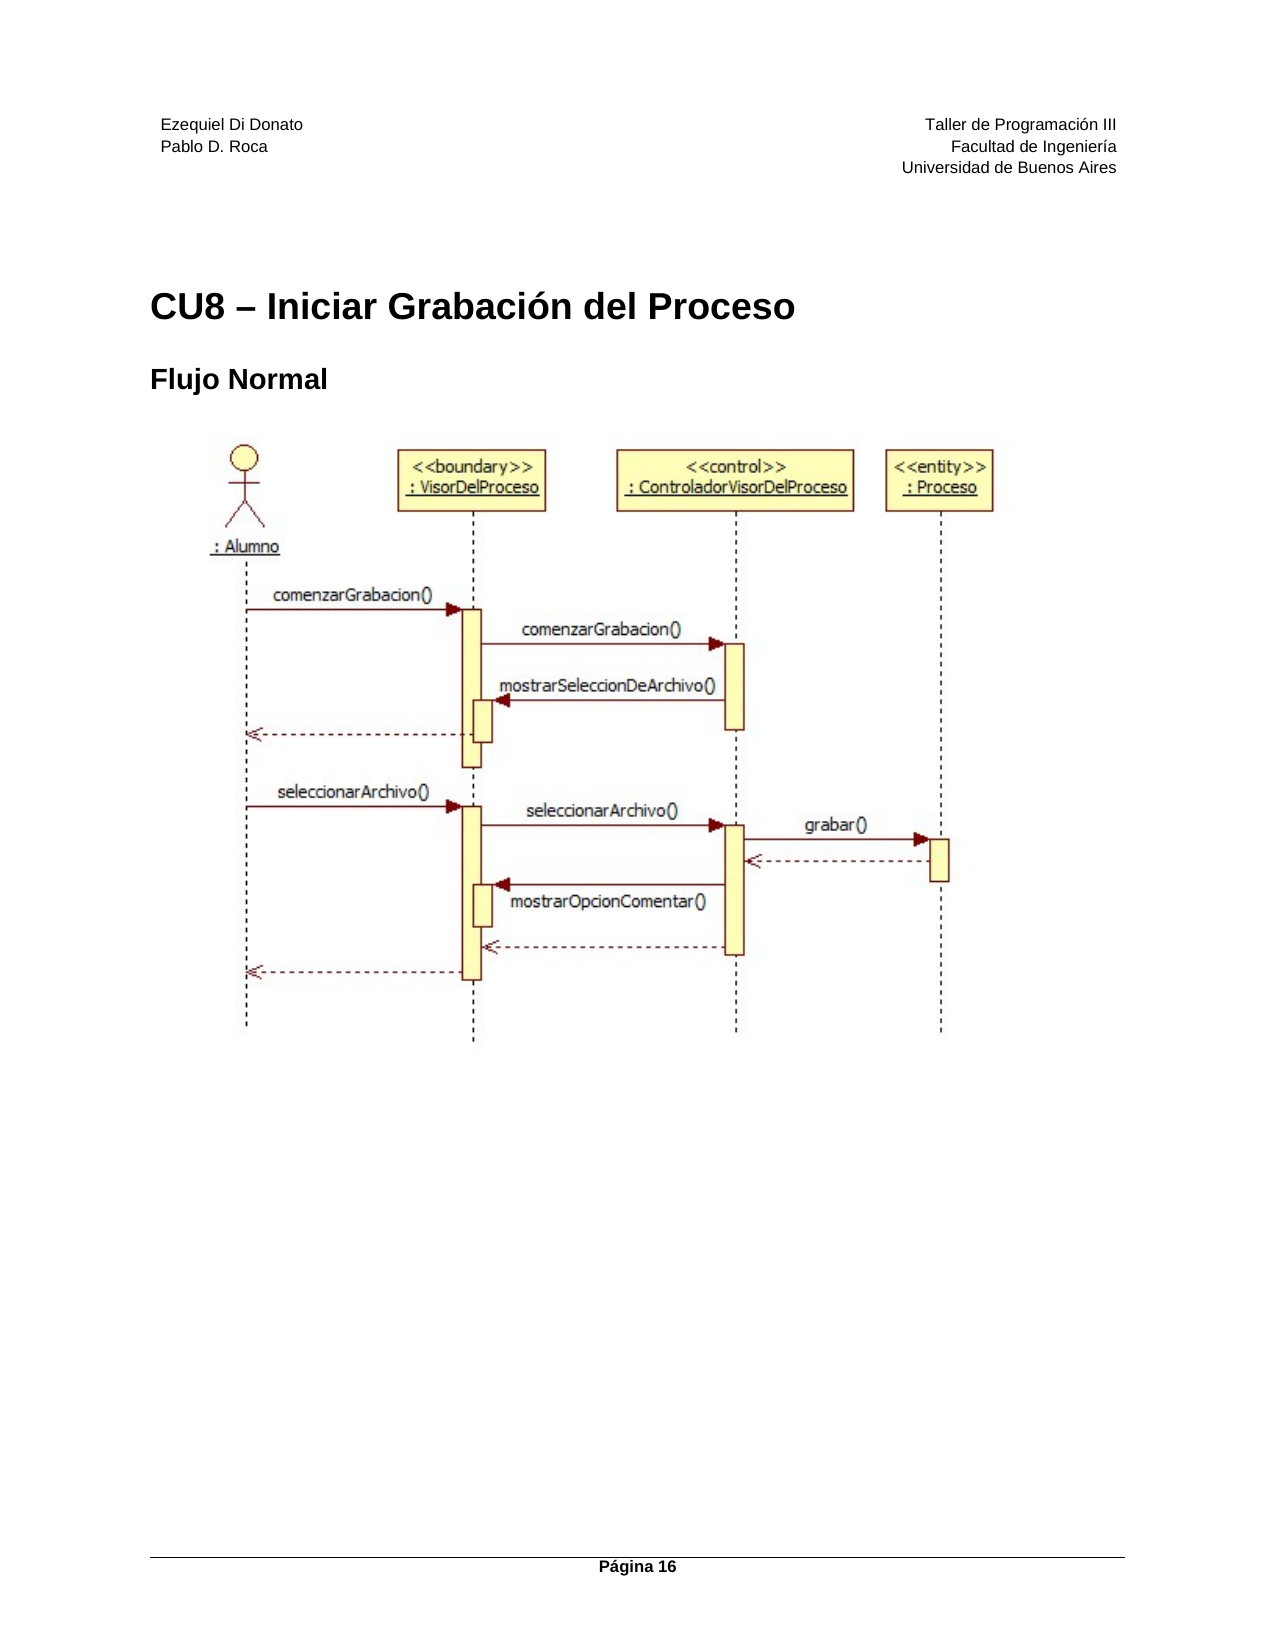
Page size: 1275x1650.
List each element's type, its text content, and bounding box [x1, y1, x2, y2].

picture [160, 412, 1025, 1078]
subtitle Flujo Normal [150, 363, 1125, 395]
subtitle CU8 – Iniciar Grabación del Proceso [150, 285, 1125, 327]
